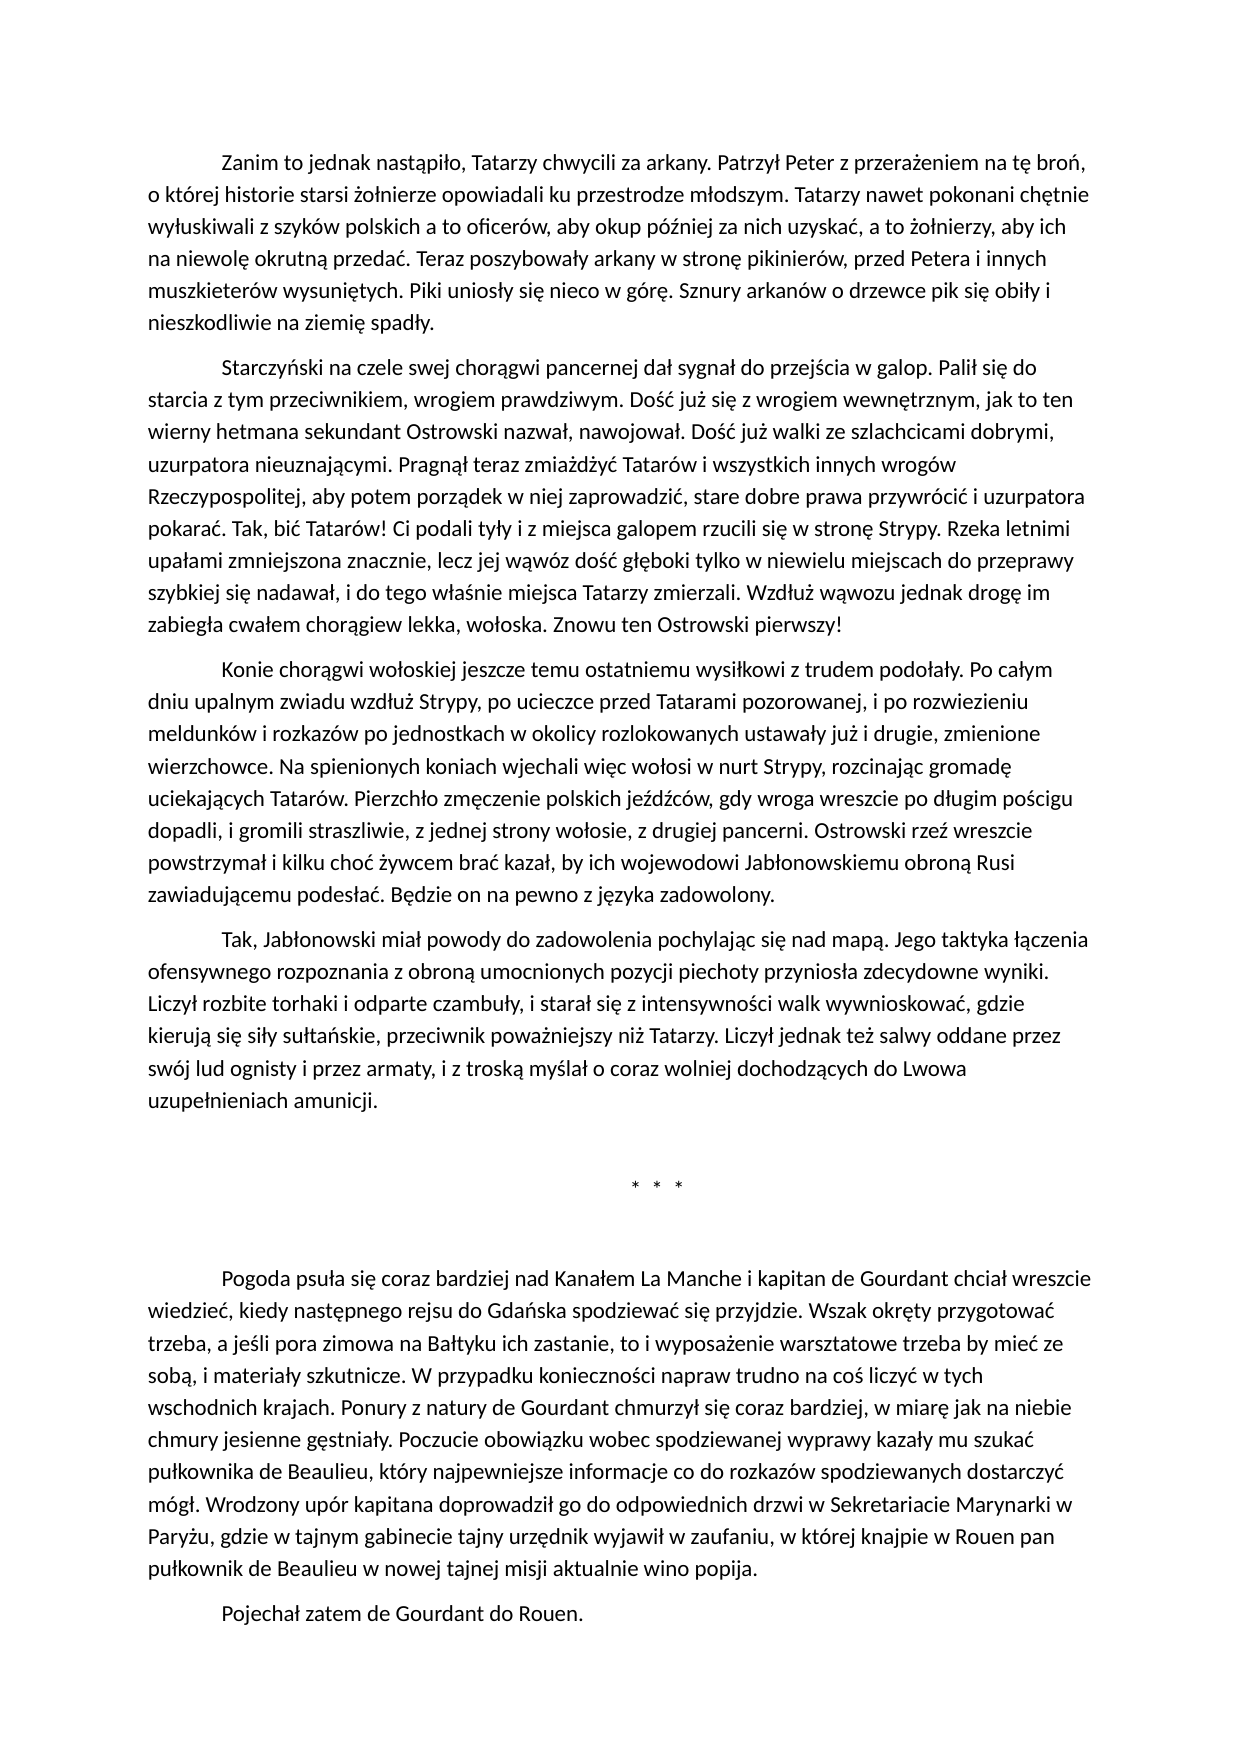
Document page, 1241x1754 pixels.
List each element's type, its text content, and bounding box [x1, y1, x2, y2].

text Tak, Jabłonowski miał powody do zadowolenia pochylając się nad mapą. Jego taktyka łączenia ofensywnego rozpoznania z obroną umocnionych pozycji piechoty przyniosła zdecydowne wyniki. Liczył rozbite torhaki i odparte czambuły, i starał się z intensywności walk wywnioskować, gdzie kierują się siły sułtańskie, przeciwnik poważniejszy niż Tatarzy. Liczył jednak też salwy oddane przez swój lud ognisty i przez armaty, i z troską myślał o coraz wolniej dochodzących do Lwowa uzupełnieniach amunicji. [148, 925, 1093, 1114]
text Pogoda psuła się coraz bardziej nad Kanałem La Manche i kapitan de Gourdant chciał wreszcie wiedzieć, kiedy następnego rejsu do Gdańska spodziewać się przyjdzie. Wszak okręty przygotować trzeba, a jeśli pora zimowa na Bałtyku ich zastanie, to i wyposażenie warsztatowe trzeba by mieć ze sobą, i materiały szkutnicze. W przypadku konieczności napraw trudno na coś liczyć w tych wschodnich krajach. Ponury z natury de Gourdant chmurzył się coraz bardziej, w miarę jak na niebie chmury jesienne gęstniały. Poczucie obowiązku wobec spodziewanej wyprawy kazały mu szukać pułkownika de Beaulieu, który najpewniejsze informacje co do rozkazów spodziewanych dostarczyć mógł. Wrodzony upór kapitana doprowadził go do odpowiednich drzwi w Sekretariacie Marynarki w Paryżu, gdzie w tajnym gabinecie tajny urzędnik wyjawił w zaufaniu, w której knajpie w Rouen pan pułkownik de Beaulieu w nowej tajnej misji aktualnie wino popija. [148, 1264, 1093, 1582]
text Konie chorągwi wołoskiej jeszcze temu ostatniemu wysiłkowi z trudem podołały. Po całym dniu upalnym zwiadu wzdłuż Strypy, po ucieczce przed Tatarami pozorowanej, i po rozwiezieniu meldunków i rozkazów po jednostkach w okolicy rozlokowanych ustawały już i drugie, zmienione wierzchowce. Na spienionych koniach wjechali więc wołosi w nurt Strypy, rozcinając gromadę uciekających Tatarów. Pierzchło zmęczenie polskich jeźdźców, gdy wroga wreszcie po długim pościgu dopadli, i gromili straszliwie, z jednej strony wołosie, z drugiej pancerni. Ostrowski rzeź wreszcie powstrzymał i kilku choć żywcem brać kazał, by ich wojewodowi Jabłonowskiemu obroną Rusi zawiadującemu podesłać. Będzie on na pewno z języka zadowolony. [148, 655, 1093, 908]
text Zanim to jednak nastąpiło, Tatarzy chwycili za arkany. Patrzył Peter z przerażeniem na tę broń, o której historie starsi żołnierze opowiadali ku przestrodze młodszym. Tatarzy nawet pokonani chętnie wyłuskiwali z szyków polskich a to oficerów, aby okup później za nich uzyskać, a to żołnierzy, aby ich na niewolę okrutną przedać. Teraz poszybowały arkany w stronę pikinierów, przed Petera i innych muszkieterów wysuniętych. Piki uniosły się nieco w górę. Sznury arkanów o drzewce pik się obiły i nieszkodliwie na ziemię spadły. [148, 148, 1093, 337]
text Pojechał zatem de Gourdant do Rouen. [148, 1599, 1093, 1627]
text * * * [148, 1175, 1093, 1203]
text Starczyński na czele swej chorągwi pancernej dał sygnał do przejścia w galop. Palił się do starcia z tym przeciwnikiem, wrogiem prawdziwym. Dość już się z wrogiem wewnętrznym, jak to ten wierny hetmana sekundant Ostrowski nazwał, nawojował. Dość już walki ze szlachcicami dobrymi, uzurpatora nieuznającymi. Pragnął teraz zmiażdżyć Tatarów i wszystkich innych wrogów Rzeczypospolitej, aby potem porządek w niej zaprowadzić, stare dobre prawa przywrócić i uzurpatora pokarać. Tak, bić Tatarów! Ci podali tyły i z miejsca galopem rzucili się w stronę Strypy. Rzeka letnimi upałami zmniejszona znacznie, lecz jej wąwóz dość głęboki tylko w niewielu miejscach do przeprawy szybkiej się nadawał, i do tego właśnie miejsca Tatarzy zmierzali. Wzdłuż wąwozu jednak drogę im zabiegła cwałem chorągiew lekka, wołoska. Znowu ten Ostrowski pierwszy! [148, 353, 1093, 639]
